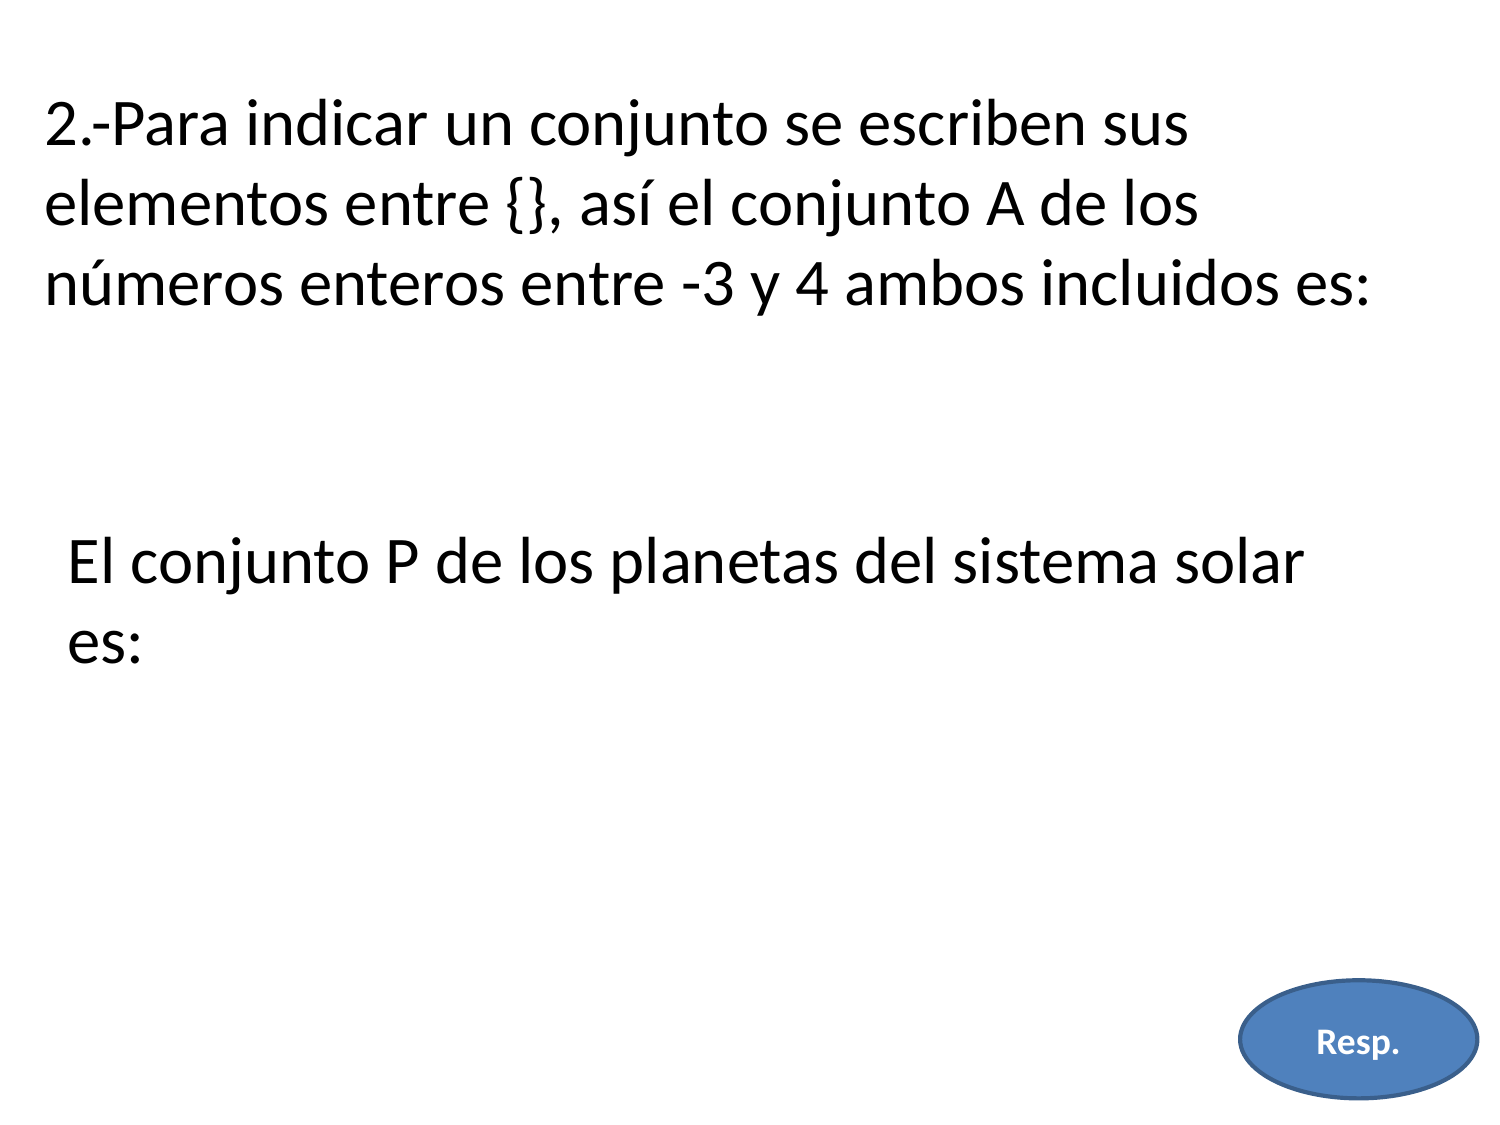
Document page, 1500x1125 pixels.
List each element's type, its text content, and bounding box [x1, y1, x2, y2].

title 2.-Para indicar un conjunto se escriben sus elementos entre {}, así el conjunto A de los números enteros entre -3 y 4 ambos incluidos es: [29, 78, 1483, 320]
text_box El conjunto P de los planetas del sistema solar es: [53, 509, 1395, 685]
text_box Resp. [1240, 980, 1478, 1099]
